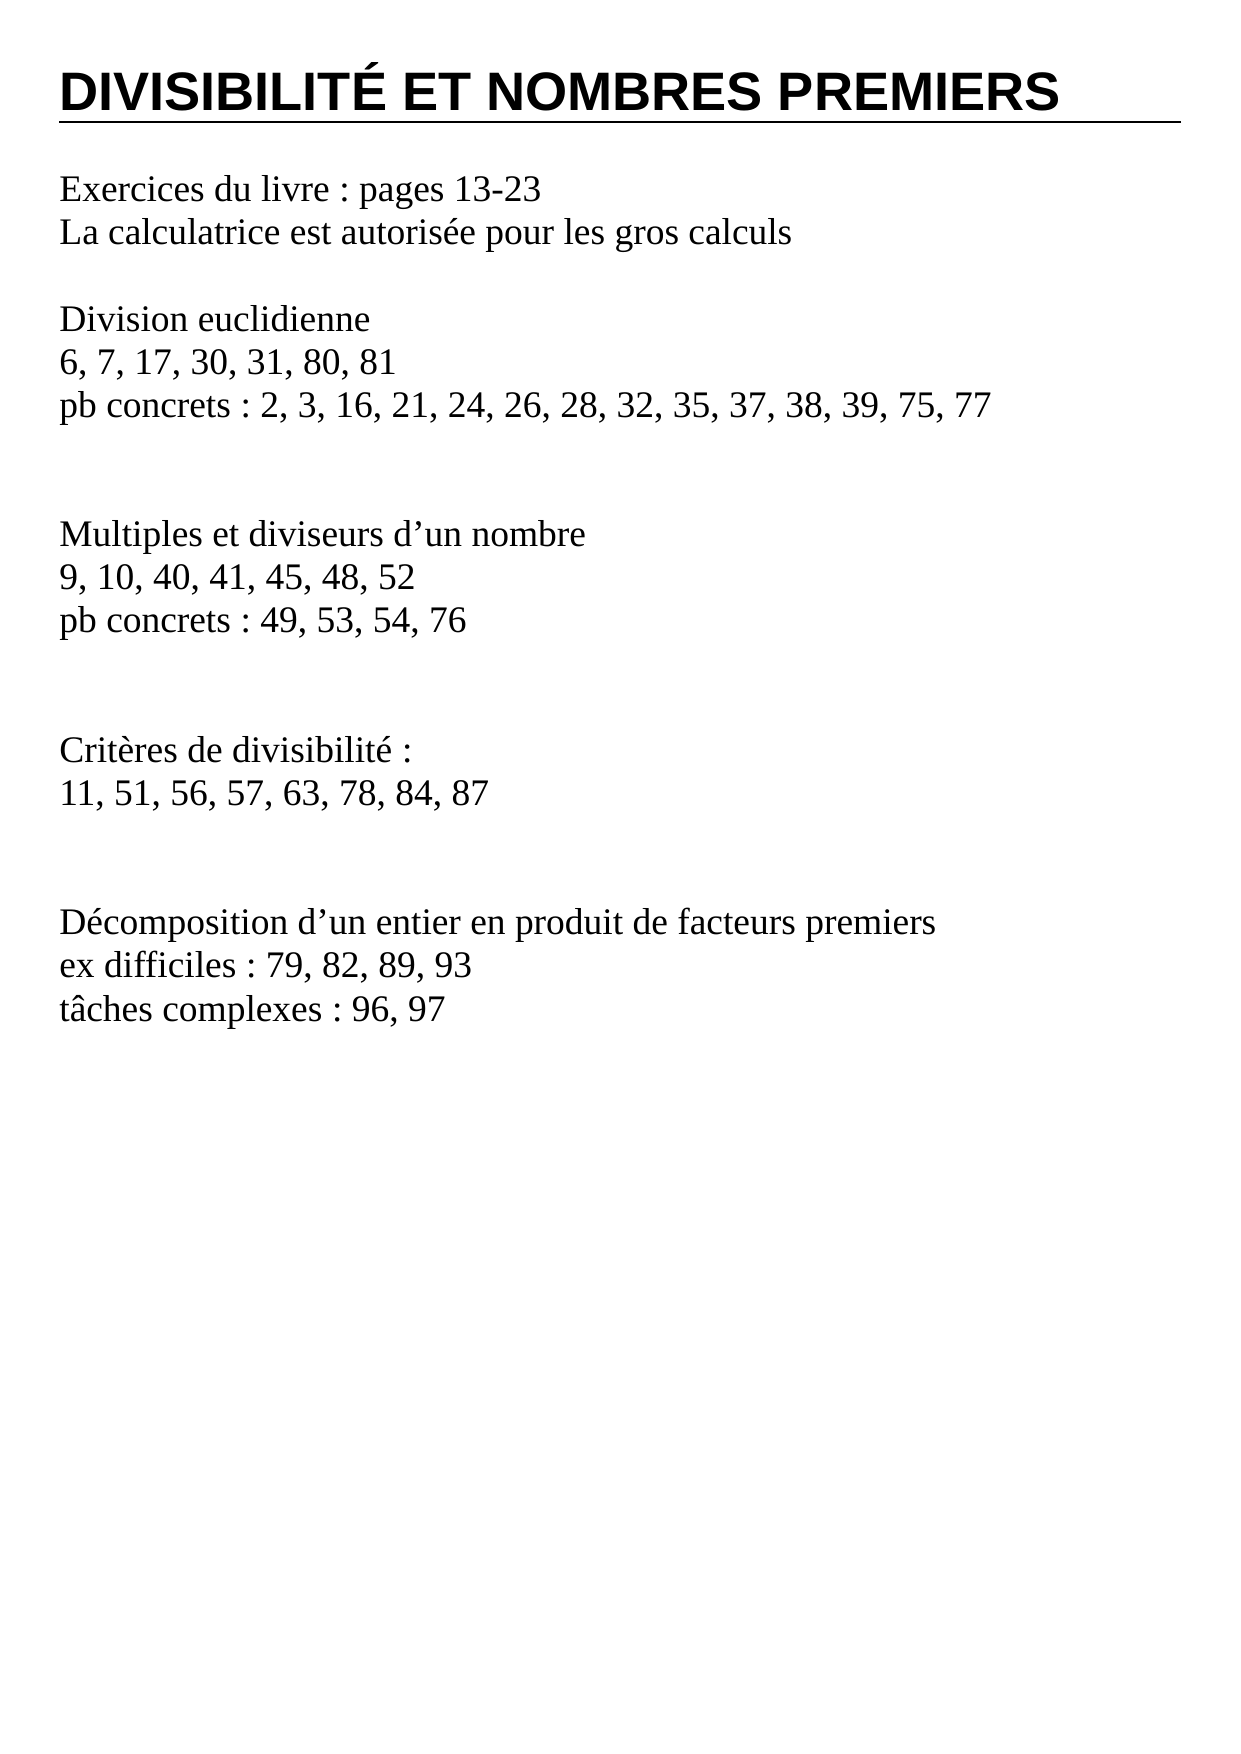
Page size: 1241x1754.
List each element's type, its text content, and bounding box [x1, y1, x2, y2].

text tâches complexes : 96, 97 [59, 986, 1181, 1029]
text Exercices du livre : pages 13-23 [59, 167, 1181, 210]
text Multiples et diviseurs d’un nombre [59, 512, 1181, 555]
text pb concrets : 49, 53, 54, 76 [59, 598, 1181, 641]
text ex difficiles : 79, 82, 89, 93 [59, 943, 1181, 986]
text divisibilité et Nombres premiers [59, 59, 1181, 121]
text Décomposition d’un entier en produit de facteurs premiers [59, 900, 1181, 943]
text La calculatrice est autorisée pour les gros calculs [59, 210, 1181, 253]
text 6, 7, 17, 30, 31, 80, 81 [59, 339, 1181, 382]
text Division euclidienne [59, 296, 1181, 339]
text Critères de divisibilité : [59, 727, 1181, 770]
text 9, 10, 40, 41, 45, 48, 52 [59, 555, 1181, 598]
text pb concrets : 2, 3, 16, 21, 24, 26, 28, 32, 35, 37, 38, 39, 75, 77 [59, 382, 1181, 425]
text 11, 51, 56, 57, 63, 78, 84, 87 [59, 770, 1181, 813]
